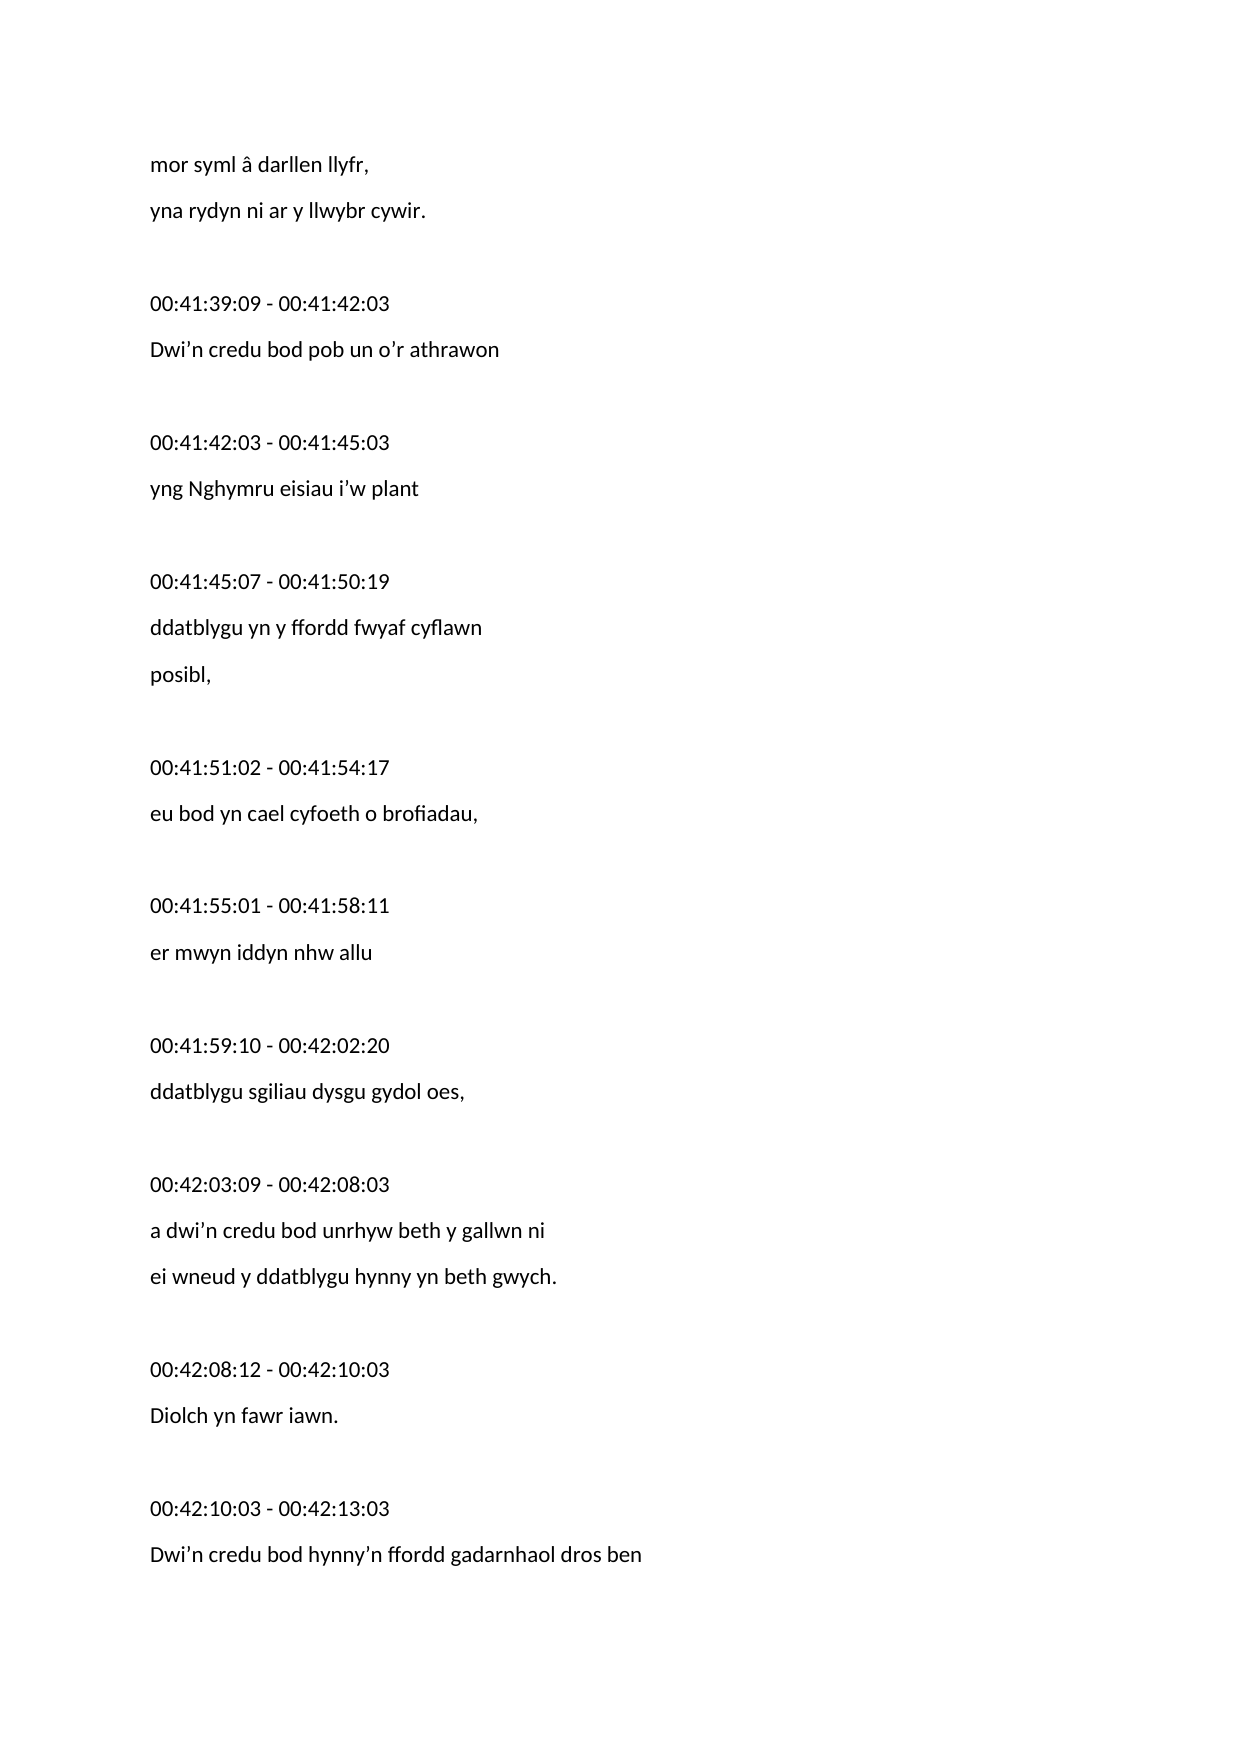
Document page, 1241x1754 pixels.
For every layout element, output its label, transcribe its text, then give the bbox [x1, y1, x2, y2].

text a dwi’n credu bod unrhyw beth y gallwn ni [150, 1216, 1090, 1244]
text 00:41:59:10 - 00:42:02:20 [150, 1031, 1090, 1059]
text yna rydyn ni ar y llwybr cywir. [150, 196, 1090, 224]
text 00:42:08:12 - 00:42:10:03 [150, 1355, 1090, 1383]
text posibl, [150, 660, 1090, 688]
text 00:42:10:03 - 00:42:13:03 [150, 1494, 1090, 1522]
text Dwi’n credu bod pob un o’r athrawon [150, 335, 1090, 363]
text ei wneud y ddatblygu hynny yn beth gwych. [150, 1262, 1090, 1291]
text 00:41:55:01 - 00:41:58:11 [150, 892, 1090, 920]
text mor syml â darllen llyfr, [150, 150, 1090, 178]
text ddatblygu sgiliau dysgu gydol oes, [150, 1077, 1090, 1105]
text 00:41:51:02 - 00:41:54:17 [150, 753, 1090, 781]
text er mwyn iddyn nhw allu [150, 938, 1090, 966]
text yng Nghymru eisiau i’w plant [150, 474, 1090, 502]
text 00:41:42:03 - 00:41:45:03 [150, 428, 1090, 456]
text eu bod yn cael cyfoeth o brofiadau, [150, 799, 1090, 827]
text Dwi’n credu bod hynny’n ffordd gadarnhaol dros ben [150, 1541, 1090, 1569]
text Diolch yn fawr iawn. [150, 1402, 1090, 1429]
text 00:42:03:09 - 00:42:08:03 [150, 1170, 1090, 1198]
text 00:41:45:07 - 00:41:50:19 [150, 567, 1090, 595]
text ddatblygu yn y ffordd fwyaf cyflawn [150, 613, 1090, 642]
text 00:41:39:09 - 00:41:42:03 [150, 289, 1090, 317]
